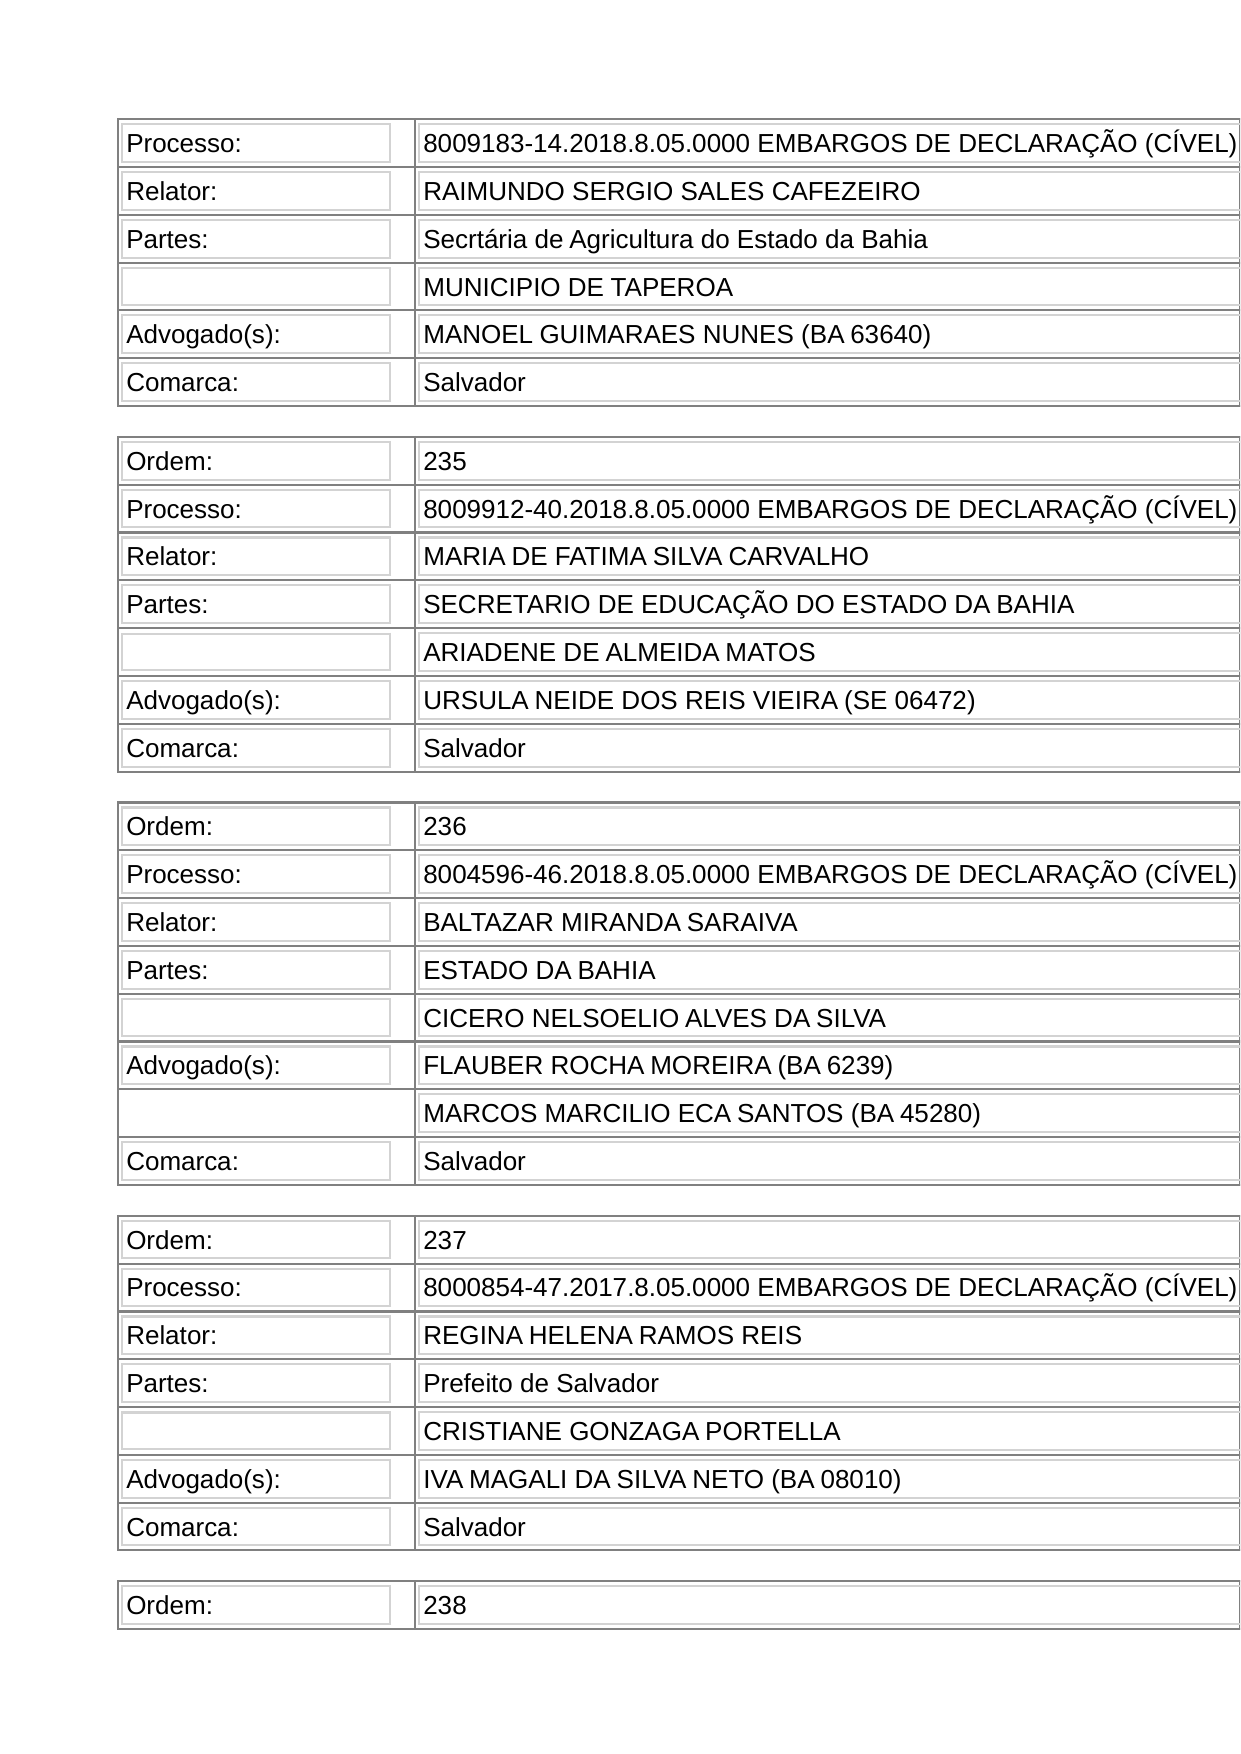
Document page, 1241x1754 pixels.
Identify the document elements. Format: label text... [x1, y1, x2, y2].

table_header Ordem: [119, 804, 414, 849]
table_cell 8004596-46.2018.8.05.0000 EMBARGOS DE DECLARAÇÃO (CÍVEL) [416, 851, 1239, 897]
table_cell ESTADO DA BAHIA [416, 947, 1239, 993]
table_cell Advogado(s): [119, 1456, 414, 1502]
table_cell Partes: [119, 1360, 414, 1406]
table_header 237 [416, 1217, 1239, 1262]
table_cell Relator: [119, 899, 414, 945]
table_cell Salvador [416, 1504, 1239, 1549]
table_cell Processo: [119, 1265, 414, 1310]
table_cell MANOEL GUIMARAES NUNES (BA 63640) [416, 311, 1239, 357]
table_cell Secrtária de Agricultura do Estado da Bahia [416, 216, 1239, 262]
table_cell CICERO NELSOELIO ALVES DA SILVA [416, 995, 1239, 1040]
table_cell MARIA DE FATIMA SILVA CARVALHO [416, 534, 1239, 579]
table_header 236 [416, 804, 1239, 849]
table_cell Salvador [416, 725, 1239, 771]
table_cell [119, 995, 414, 1040]
table_cell RAIMUNDO SERGIO SALES CAFEZEIRO [416, 168, 1239, 214]
table_cell Processo: [119, 120, 414, 166]
table_cell Partes: [119, 947, 414, 993]
table_cell [119, 264, 414, 309]
table_cell Processo: [119, 486, 414, 531]
table_cell FLAUBER ROCHA MOREIRA (BA 6239) [416, 1043, 1239, 1088]
table_cell Partes: [119, 581, 414, 627]
table_cell 8009912-40.2018.8.05.0000 EMBARGOS DE DECLARAÇÃO (CÍVEL) [416, 486, 1239, 531]
table_cell [119, 1408, 414, 1454]
table_cell Prefeito de Salvador [416, 1360, 1239, 1406]
table_cell Relator: [119, 534, 414, 579]
table_cell Salvador [416, 359, 1239, 405]
table_cell Processo: [119, 851, 414, 897]
table_cell SECRETARIO DE EDUCAÇÃO DO ESTADO DA BAHIA [416, 581, 1239, 627]
table_header 235 [416, 438, 1239, 484]
table_cell MUNICIPIO DE TAPEROA [416, 264, 1239, 309]
table_cell Comarca: [119, 1504, 414, 1549]
table_cell BALTAZAR MIRANDA SARAIVA [416, 899, 1239, 945]
table_cell URSULA NEIDE DOS REIS VIEIRA (SE 06472) [416, 677, 1239, 723]
table_cell Comarca: [119, 725, 414, 771]
table_cell ARIADENE DE ALMEIDA MATOS [416, 629, 1239, 675]
table_header Ordem: [119, 438, 414, 484]
table_cell Advogado(s): [119, 311, 414, 357]
table_cell Comarca: [119, 1138, 414, 1184]
table_cell CRISTIANE GONZAGA PORTELLA [416, 1408, 1239, 1454]
table_cell [119, 1090, 414, 1136]
table_cell IVA MAGALI DA SILVA NETO (BA 08010) [416, 1456, 1239, 1502]
table_header 238 [416, 1582, 1239, 1628]
table_header Ordem: [119, 1582, 414, 1628]
table_cell Advogado(s): [119, 1043, 414, 1088]
table_cell REGINA HELENA RAMOS REIS [416, 1313, 1239, 1358]
table_cell Advogado(s): [119, 677, 414, 723]
table_cell Relator: [119, 168, 414, 214]
table_cell Partes: [119, 216, 414, 262]
table_cell 8000854-47.2017.8.05.0000 EMBARGOS DE DECLARAÇÃO (CÍVEL) [416, 1265, 1239, 1310]
table_cell MARCOS MARCILIO ECA SANTOS (BA 45280) [416, 1090, 1239, 1136]
table_cell 8009183-14.2018.8.05.0000 EMBARGOS DE DECLARAÇÃO (CÍVEL) [416, 120, 1239, 166]
table_header Ordem: [119, 1217, 414, 1262]
table_cell Salvador [416, 1138, 1239, 1184]
table_cell Relator: [119, 1313, 414, 1358]
table_cell Comarca: [119, 359, 414, 405]
table_cell [119, 629, 414, 675]
